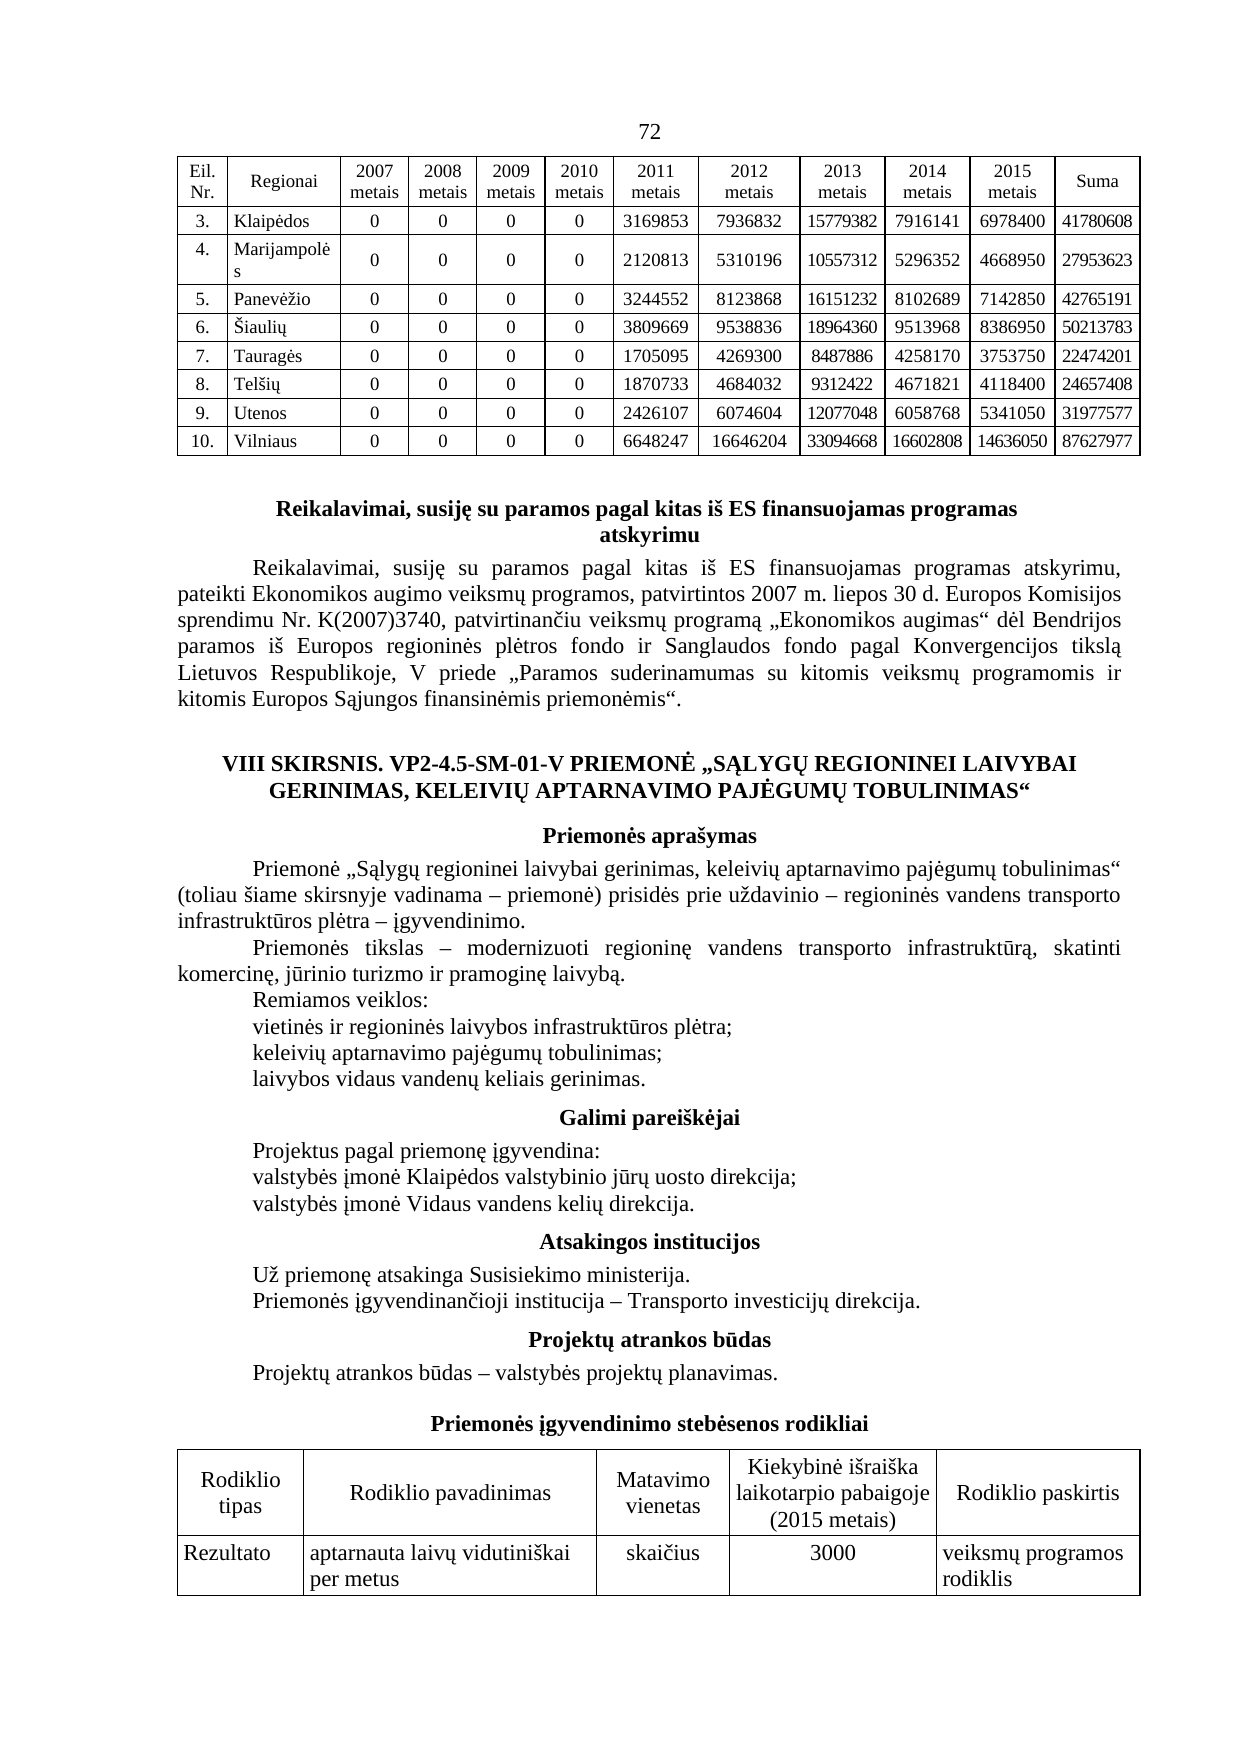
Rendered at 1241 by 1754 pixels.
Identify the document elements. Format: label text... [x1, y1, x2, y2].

table_cell 0 [409, 370, 476, 398]
table_cell 3169853 [614, 207, 698, 234]
table_cell 0 [409, 342, 476, 369]
table_cell 0 [341, 207, 408, 234]
text Priemonės įgyvendinančioji institucija – Transporto investicijų direkcija. [177, 1287, 1122, 1314]
table_cell 0 [477, 235, 544, 284]
table_cell 0 [477, 207, 544, 234]
table_cell Marijampolės [228, 235, 340, 284]
table_cell 6. [178, 314, 227, 341]
text Priemonė „Sąlygų regioninei laivybai gerinimas, keleivių aptarnavimo pajėgumų tobulinimas“ (toliau šiame skirsnyje vadinama – priemonė) prisidės prie uždavinio – regioninės vandens transporto infrastruktūros plėtra – įgyvendinimo. [177, 854, 1122, 934]
table_cell 6648247 [614, 427, 698, 455]
text Projektų atrankos būdas [177, 1326, 1122, 1353]
table_cell 0 [546, 235, 613, 284]
table_cell 0 [341, 314, 408, 341]
table_cell 4269300 [699, 342, 799, 369]
table_header Kiekybinė išraiška laikotarpio pabaigoje (2015 metais) [730, 1450, 936, 1535]
table_cell 0 [477, 314, 544, 341]
table_cell 7. [178, 342, 227, 369]
table_cell 31977577 [1056, 399, 1139, 426]
table_cell 42765191 [1056, 285, 1139, 312]
table_cell 5. [178, 285, 227, 312]
table_cell 0 [409, 235, 476, 284]
table_cell 0 [409, 427, 476, 455]
table_cell 14636050 [971, 427, 1054, 455]
table_cell 5296352 [886, 235, 969, 284]
table_cell 4258170 [886, 342, 969, 369]
table_cell 5310196 [699, 235, 799, 284]
table_cell 0 [546, 342, 613, 369]
table_cell 8487886 [801, 342, 884, 369]
table_header 2015 metais [971, 157, 1054, 206]
table_cell 6978400 [971, 207, 1054, 234]
text Priemonės aprašymas [177, 822, 1122, 848]
table_cell 7142850 [971, 285, 1054, 312]
table_cell 6074604 [699, 399, 799, 426]
table_cell 4. [178, 235, 227, 284]
table_cell 7936832 [699, 207, 799, 234]
text valstybės įmonė Klaipėdos valstybinio jūrų uosto direkcija; [177, 1163, 1122, 1189]
table_cell 50213783 [1056, 314, 1139, 341]
table_header Regionai [228, 157, 340, 206]
table_header Rodiklio paskirtis [937, 1450, 1139, 1535]
text Priemonės tikslas – modernizuoti regioninę vandens transporto infrastruktūrą, skatinti komercinę, jūrinio turizmo ir pramoginę laivybą. [177, 934, 1122, 986]
table_cell 12077048 [801, 399, 884, 426]
table_cell 0 [341, 370, 408, 398]
table_cell 0 [546, 314, 613, 341]
table_cell 0 [546, 207, 613, 234]
text laivybos vidaus vandenų keliais gerinimas. [177, 1065, 1122, 1092]
table_cell skaičius [597, 1536, 729, 1594]
text Priemonės įgyvendinimo stebėsenos rodikliai [177, 1410, 1122, 1437]
table_cell 1705095 [614, 342, 698, 369]
text Reikalavimai, susiję su paramos pagal kitas iš ES finansuojamas programas atskyrimu, pateikti Ekonomikos augimo veiksmų programos, patvirtintos 2007 m. liepos 30 d. Europos Komisijos sprendimu Nr. K(2007)3740, patvirtinančiu veiksmų programą „Ekonomikos augimas“ dėl Bendrijos paramos iš Europos regioninės plėtros fondo ir Sanglaudos fondo pagal Konvergencijos tikslą Lietuvos Respublikoje, V priede „Paramos suderinamumas su kitomis veiksmų programomis ir kitomis Europos Sąjungos finansinėmis priemonėmis“. [177, 553, 1122, 712]
table_cell 3. [178, 207, 227, 234]
table_cell 0 [341, 235, 408, 284]
table_cell 0 [546, 399, 613, 426]
table_cell 16151232 [801, 285, 884, 312]
table_cell Rezultato [178, 1536, 303, 1594]
table_cell 0 [477, 370, 544, 398]
table_header Rodiklio pavadinimas [304, 1450, 596, 1535]
table_cell 0 [409, 399, 476, 426]
table_cell 10557312 [801, 235, 884, 284]
table_cell 3809669 [614, 314, 698, 341]
table_cell 3753750 [971, 342, 1054, 369]
table_cell 0 [546, 427, 613, 455]
table_cell Klaipėdos [228, 207, 340, 234]
table_header 2011 metais [614, 157, 698, 206]
table_cell 8386950 [971, 314, 1054, 341]
table_header Rodiklio tipas [178, 1450, 303, 1535]
table_cell 15779382 [801, 207, 884, 234]
table_cell 1870733 [614, 370, 698, 398]
table_cell 24657408 [1056, 370, 1139, 398]
table_cell 10. [178, 427, 227, 455]
text Už priemonę atsakinga Susisiekimo ministerija. [177, 1261, 1122, 1287]
text Atsakingos institucijos [177, 1228, 1122, 1255]
table_cell 8. [178, 370, 227, 398]
table_cell 6058768 [886, 399, 969, 426]
table_header Eil. Nr. [178, 157, 227, 206]
table_cell 4684032 [699, 370, 799, 398]
table_cell 7916141 [886, 207, 969, 234]
table_cell 16646204 [699, 427, 799, 455]
table_cell 0 [477, 342, 544, 369]
table_cell aptarnauta laivų vidutiniškai per metus [304, 1536, 596, 1594]
table_cell Panevėžio [228, 285, 340, 312]
table_cell 27953623 [1056, 235, 1139, 284]
text keleivių aptarnavimo pajėgumų tobulinimas; [177, 1039, 1122, 1065]
table_cell 22474201 [1056, 342, 1139, 369]
text Projektus pagal priemonę įgyvendina: [177, 1137, 1122, 1163]
table_cell 2120813 [614, 235, 698, 284]
table_cell 0 [341, 427, 408, 455]
table_cell 0 [409, 314, 476, 341]
table_header 2012 metais [699, 157, 799, 206]
table_cell 18964360 [801, 314, 884, 341]
table_cell 4118400 [971, 370, 1054, 398]
table_cell 9312422 [801, 370, 884, 398]
table_cell 2426107 [614, 399, 698, 426]
table_header 2008 metais [409, 157, 476, 206]
table_cell 0 [341, 399, 408, 426]
text valstybės įmonė Vidaus vandens kelių direkcija. [177, 1189, 1122, 1216]
table_header 2010 metais [546, 157, 613, 206]
table_header Matavimo vienetas [597, 1450, 729, 1535]
table_cell 0 [477, 285, 544, 312]
table_cell 0 [477, 427, 544, 455]
text Reikalavimai, susiję su paramos pagal kitas iš ES finansuojamas programas atskyrimu [177, 468, 1122, 547]
table_cell 3244552 [614, 285, 698, 312]
table_cell Telšių [228, 370, 340, 398]
table_header 2014 metais [886, 157, 969, 206]
table_cell 0 [341, 342, 408, 369]
table_cell 4671821 [886, 370, 969, 398]
table_cell 8123868 [699, 285, 799, 312]
table_cell 41780608 [1056, 207, 1139, 234]
table_cell Tauragės [228, 342, 340, 369]
table_cell 9. [178, 399, 227, 426]
table_cell 87627977 [1056, 427, 1139, 455]
table_cell 0 [409, 285, 476, 312]
table_cell veiksmų programos rodiklis [937, 1536, 1139, 1594]
table_cell 8102689 [886, 285, 969, 312]
table_cell 9513968 [886, 314, 969, 341]
text vietinės ir regioninės laivybos infrastruktūros plėtra; [177, 1013, 1122, 1039]
table_cell 0 [341, 285, 408, 312]
table_cell 33094668 [801, 427, 884, 455]
table_cell 0 [546, 285, 613, 312]
table_cell 5341050 [971, 399, 1054, 426]
table_cell 0 [546, 370, 613, 398]
table_cell 0 [409, 207, 476, 234]
table_cell 9538836 [699, 314, 799, 341]
table_cell 16602808 [886, 427, 969, 455]
table_cell Vilniaus [228, 427, 340, 455]
table_header 2007 metais [341, 157, 408, 206]
subtitle VIII SKIRSNIS. VP2-4.5-SM-01-V priemonė „SĄLYGŲ REGIONINEI LAIVYBAI GERINIMAS, KELEIVIŲ APTARNAVIMO PAJĖGUMŲ TOBULINIMAS“ [177, 751, 1122, 803]
table_header Suma [1056, 157, 1139, 206]
text Projektų atrankos būdas – valstybės projektų planavimas. [177, 1359, 1122, 1385]
text Galimi pareiškėjai [177, 1104, 1122, 1131]
table_cell 0 [477, 399, 544, 426]
table_header 2009 metais [477, 157, 544, 206]
table_cell 3000 [730, 1536, 936, 1594]
table_header 2013 metais [801, 157, 884, 206]
text Remiamos veiklos: [177, 986, 1122, 1013]
table_cell 4668950 [971, 235, 1054, 284]
table_cell Šiaulių [228, 314, 340, 341]
table_cell Utenos [228, 399, 340, 426]
